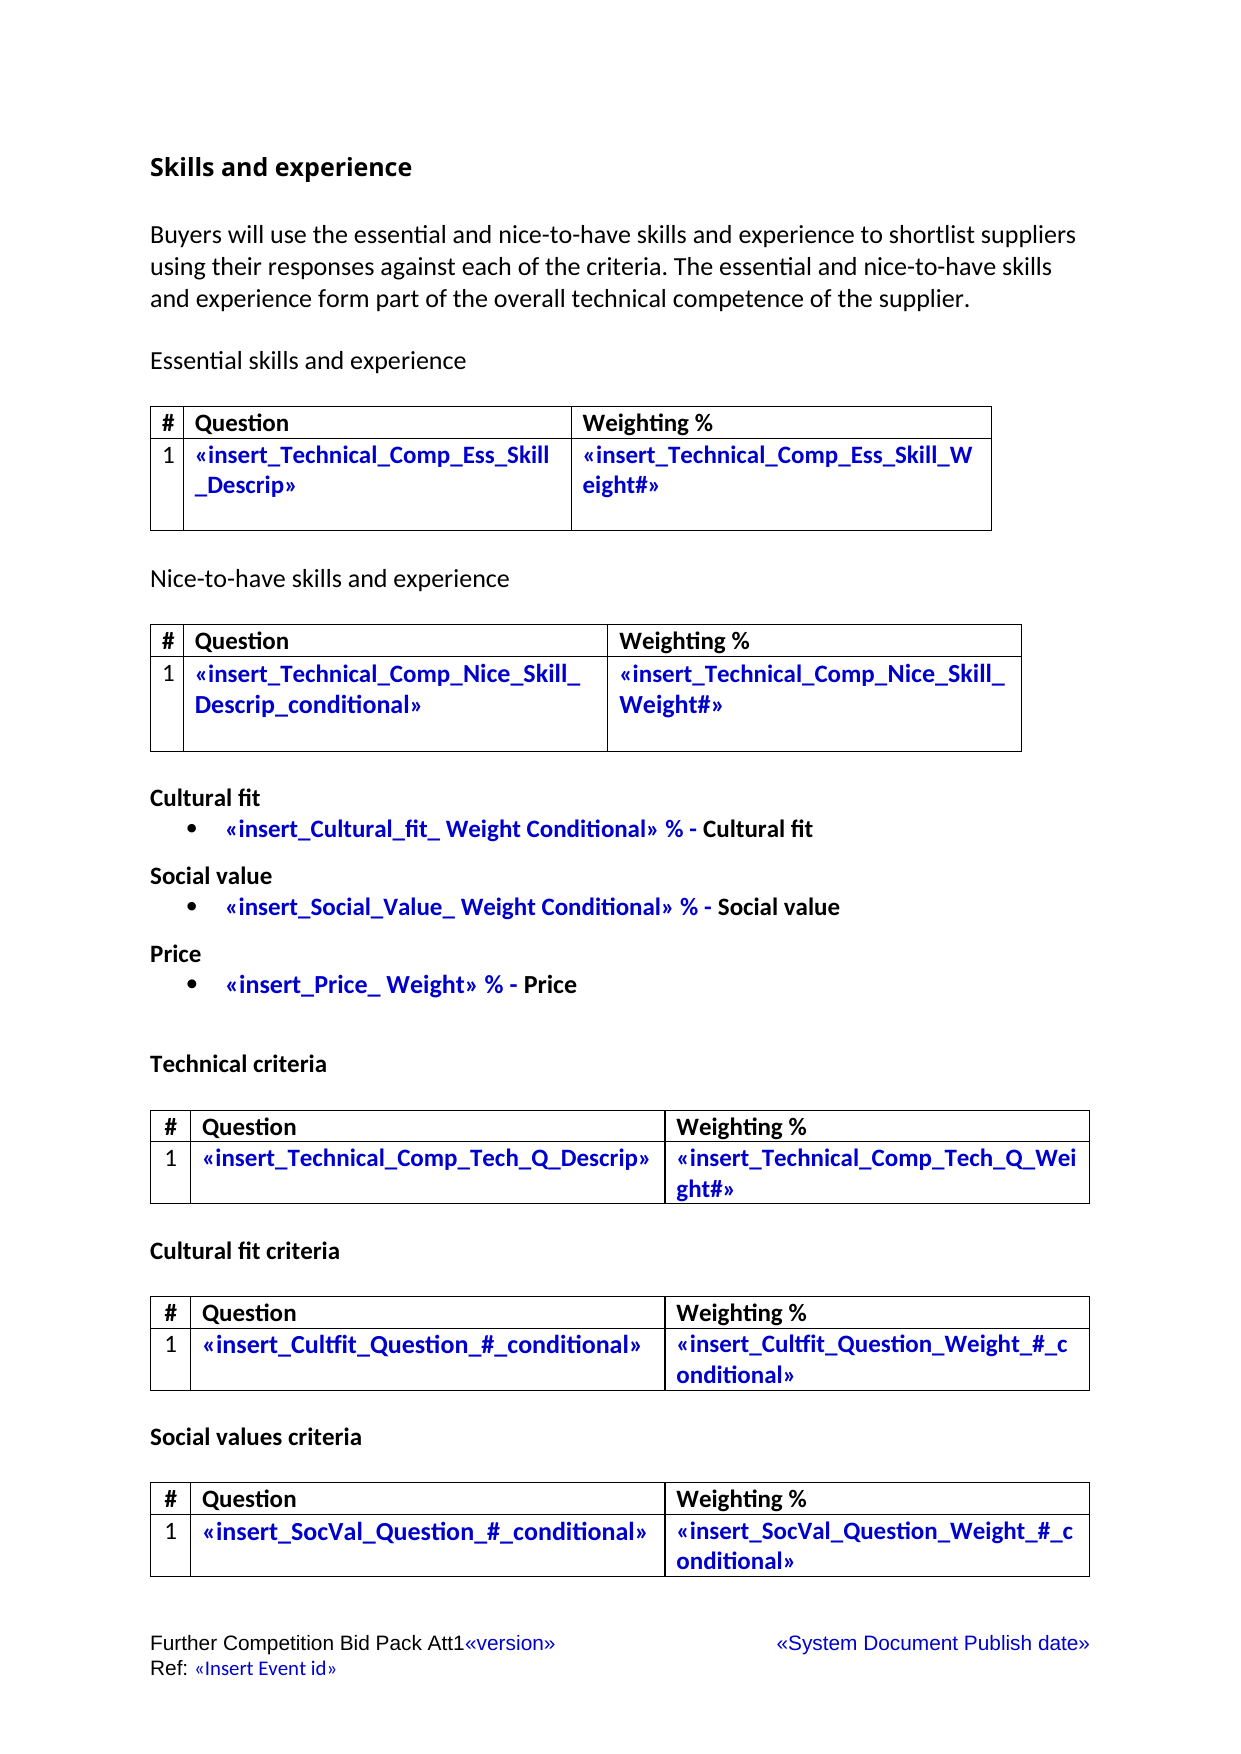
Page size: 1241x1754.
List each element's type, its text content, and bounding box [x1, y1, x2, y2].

table_cell 1 [151, 1515, 190, 1576]
table_cell «insert_Technical_Comp_Tech_Q_Descrip» [191, 1142, 664, 1203]
table_cell «insert_SocVal_Question_#_conditional» [191, 1515, 664, 1576]
table_header Weighting % [666, 1111, 1089, 1141]
text Buyers will use the essential and nice-to-have skills and experience to shortlist suppliers using their responses against each of the criteria. The essential and nice-to-have skills and experience form part of the overall technical competence of the supplier. [150, 218, 1090, 313]
table_cell «insert_Technical_Comp_Nice_Skill_Descrip_conditional» [184, 657, 607, 751]
table_cell 1 [151, 657, 183, 751]
table_header # [151, 1297, 190, 1327]
text Essential skills and experience [150, 344, 1090, 376]
table_header Weighting % [608, 625, 1021, 656]
table_cell 1 [151, 1329, 190, 1389]
table_header Question [184, 625, 607, 656]
list «insert_Social_Value_ Weight Conditional» % - Social value [187, 891, 1090, 921]
table_header Weighting % [666, 1297, 1089, 1327]
table_cell «insert_Technical_Comp_Tech_Q_Weight#» [666, 1142, 1089, 1203]
table_header # [151, 1111, 190, 1141]
text Nice-to-have skills and experience [150, 562, 1090, 594]
table_cell «insert_Cultfit_Question_#_conditional» [191, 1329, 664, 1389]
table_cell «insert_Cultfit_Question_Weight_#_conditional» [666, 1329, 1089, 1389]
table_header # [151, 1483, 190, 1514]
text Technical criteria [150, 1049, 1090, 1079]
table_header Question [191, 1111, 664, 1141]
table_cell «insert_Technical_Comp_Ess_Skill_Weight#» [572, 439, 991, 530]
list «insert_Cultural_fit_ Weight Conditional» % - Cultural fit [187, 813, 1090, 843]
table_cell «insert_Technical_Comp_Ess_Skill_Descrip» [184, 439, 571, 530]
text Price [150, 938, 1090, 968]
table_cell «insert_Technical_Comp_Nice_Skill_Weight#» [608, 657, 1021, 751]
table_header Weighting % [666, 1483, 1089, 1514]
table_header Question [184, 407, 571, 438]
list «insert_Price_ Weight» % - Price [187, 968, 1090, 1000]
text Social values criteria [150, 1421, 1090, 1452]
text Social value [150, 860, 1090, 891]
table_cell 1 [151, 439, 183, 530]
table_cell «insert_SocVal_Question_Weight_#_conditional» [666, 1515, 1089, 1576]
text Cultural fit criteria [150, 1235, 1090, 1265]
table_cell 1 [151, 1142, 190, 1203]
table_header # [151, 625, 183, 656]
table_header Question [191, 1483, 664, 1514]
text Cultural fit [150, 782, 1090, 813]
table_header # [151, 407, 183, 438]
table_header Weighting % [572, 407, 991, 438]
text Skills and experience [150, 150, 1090, 184]
table_header Question [191, 1297, 664, 1327]
